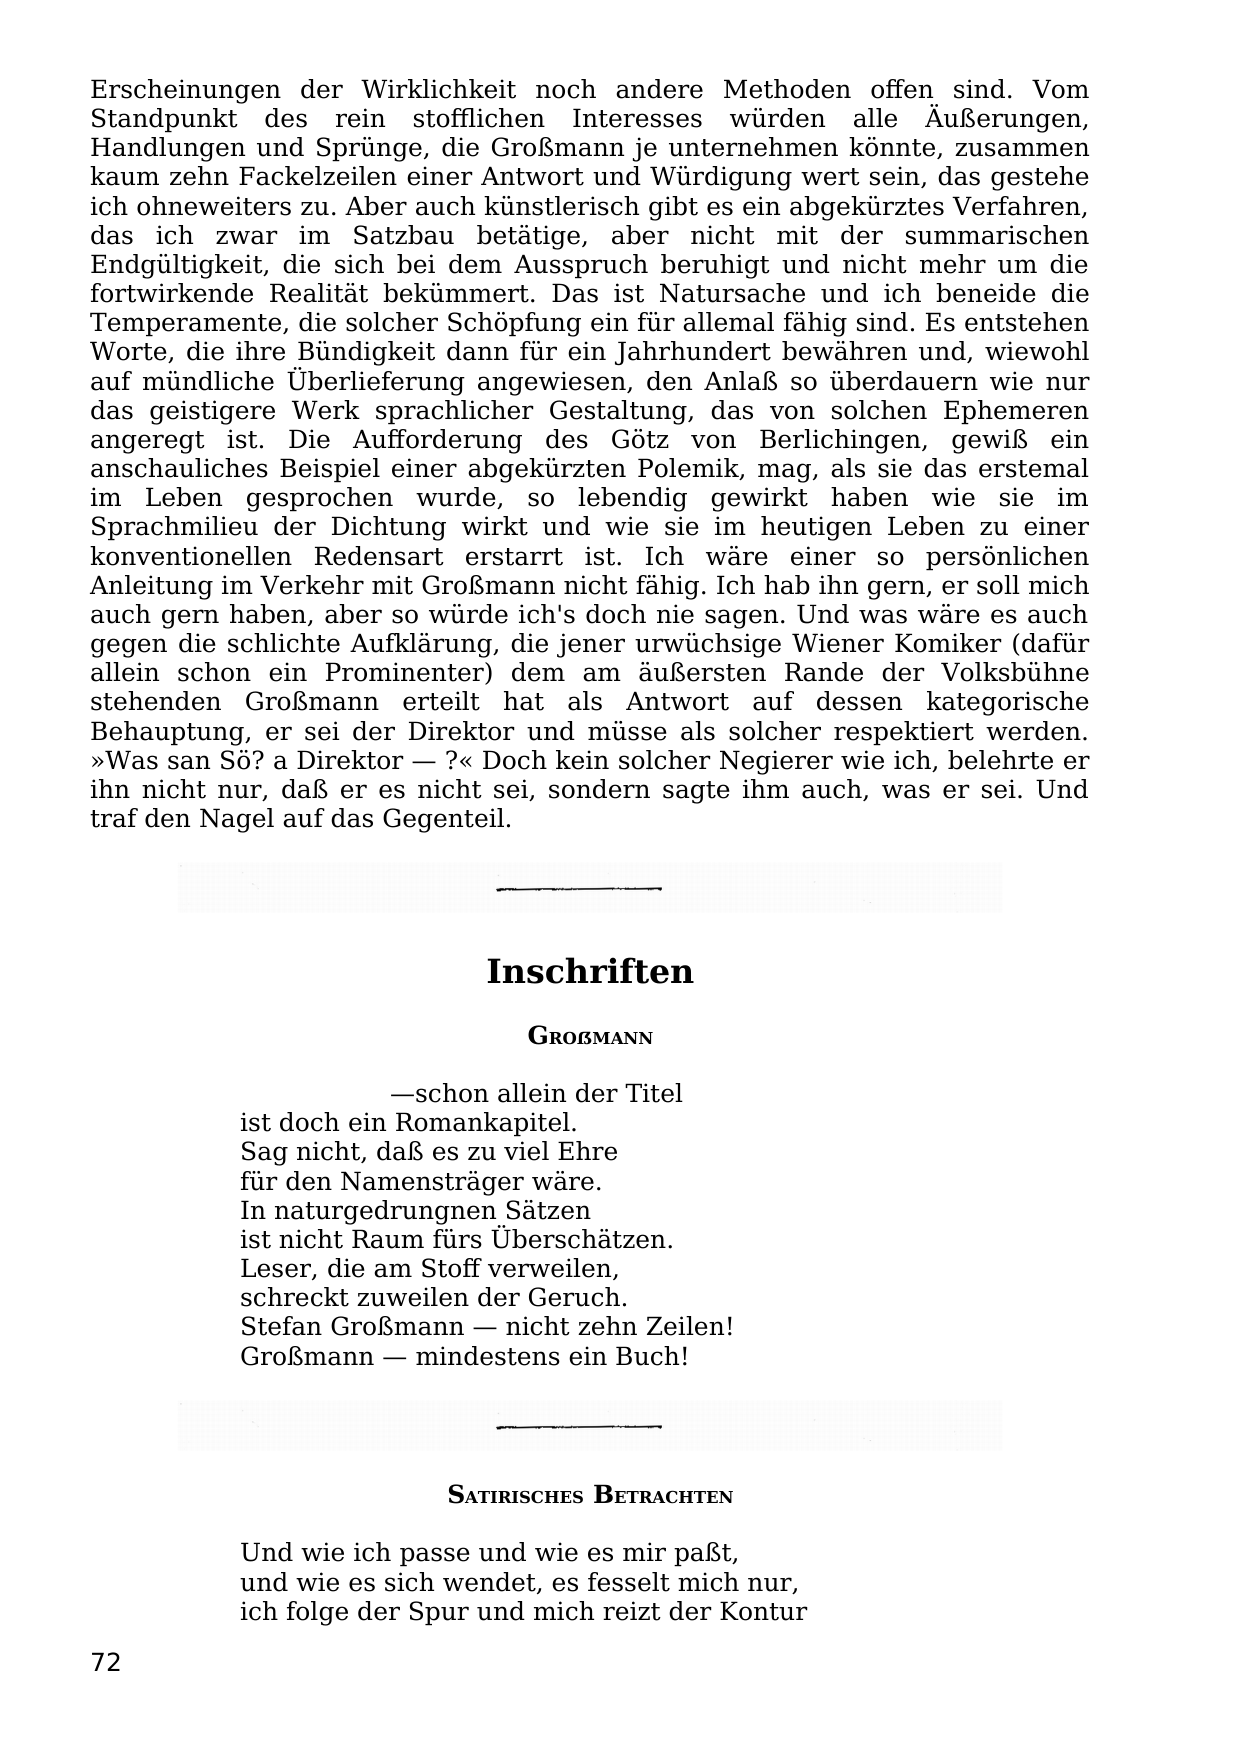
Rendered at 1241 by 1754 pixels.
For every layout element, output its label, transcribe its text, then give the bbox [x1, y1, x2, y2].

text ist nicht Raum fürs Überschätzen. [240, 1225, 1091, 1254]
text für den Namensträger wäre. [240, 1167, 1091, 1196]
text Großmann — mindestens ein Buch! [240, 1342, 1091, 1371]
text Und wie ich passe und wie es mir paßt, [240, 1538, 1091, 1568]
text ist doch ein Romankapitel. [240, 1108, 1091, 1138]
text In naturgedrungnen Sätzen [240, 1196, 1091, 1225]
text Großmann [90, 1021, 1091, 1050]
picture [177, 1400, 1003, 1451]
text Leser, die am Stoff verweilen, [240, 1254, 1091, 1283]
text ich folge der Spur und mich reizt der Kontur [240, 1597, 1091, 1626]
text und wie es sich wendet, es fesselt mich nur, [240, 1568, 1091, 1597]
text schreckt zuweilen der Geruch. [240, 1283, 1091, 1313]
picture [177, 862, 1003, 913]
text Erscheinungen der Wirklichkeit noch andere Methoden offen sind. Vom Standpunkt des rein stofflichen Interesses würden alle Äußerungen, Handlungen und Sprünge, die Großmann je unternehmen könnte, zusammen kaum zehn Fackelzeilen einer Antwort und Würdigung wert sein, das gestehe ich ohneweiters zu. Aber auch künstlerisch gibt es ein abgekürztes Verfahren, das ich zwar im Satzbau betätige, aber nicht mit der summarischen Endgültigkeit, die sich bei dem Ausspruch beruhigt und nicht mehr um die fortwirkende Realität bekümmert. Das ist Natursache und ich beneide die Temperamente, die solcher Schöpfung ein für allemal fähig sind. Es entstehen Worte, die ihre Bündigkeit dann für ein Jahrhundert bewähren und, wiewohl auf mündliche Überlieferung angewiesen, den Anlaß so überdauern wie nur das geistigere Werk sprachlicher Gestaltung, das von solchen Ephemeren angeregt ist. Die Aufforderung des Götz von Berlichingen, gewiß ein anschauliches Beispiel einer abgekürzten Polemik, mag, als sie das erstemal im Leben gesprochen wurde, so lebendig gewirkt haben wie sie im Sprachmilieu der Dichtung wirkt und wie sie im heutigen Leben zu einer konventionellen Redensart erstarrt ist. Ich wäre einer so persönlichen Anleitung im Verkehr mit Großmann nicht fähig. Ich hab ihn gern, er soll mich auch gern haben, aber so würde ich's doch nie sagen. Und was wäre es auch gegen die schlichte Aufklärung, die jener urwüchsige Wiener Komiker (dafür allein schon ein Prominenter) dem am äußersten Rande der Volksbühne stehenden Großmann erteilt hat als Antwort auf dessen kategorische Behauptung, er sei der Direktor und müsse als solcher respektiert werden. »Was san Sö? a Direktor — ?« Doch kein solcher Negierer wie ich, belehrte er ihn nicht nur, daß er es nicht sei, sondern sagte ihm auch, was er sei. Und traf den Nagel auf das Gegenteil. [90, 75, 1091, 833]
text Sag nicht, daß es zu viel Ehre [240, 1138, 1091, 1167]
text Satirisches Betrachten [90, 1480, 1091, 1509]
text —schon allein der Titel [240, 1079, 1091, 1108]
text Stefan Großmann — nicht zehn Zeilen! [240, 1313, 1091, 1342]
text Inschriften [90, 952, 1091, 991]
